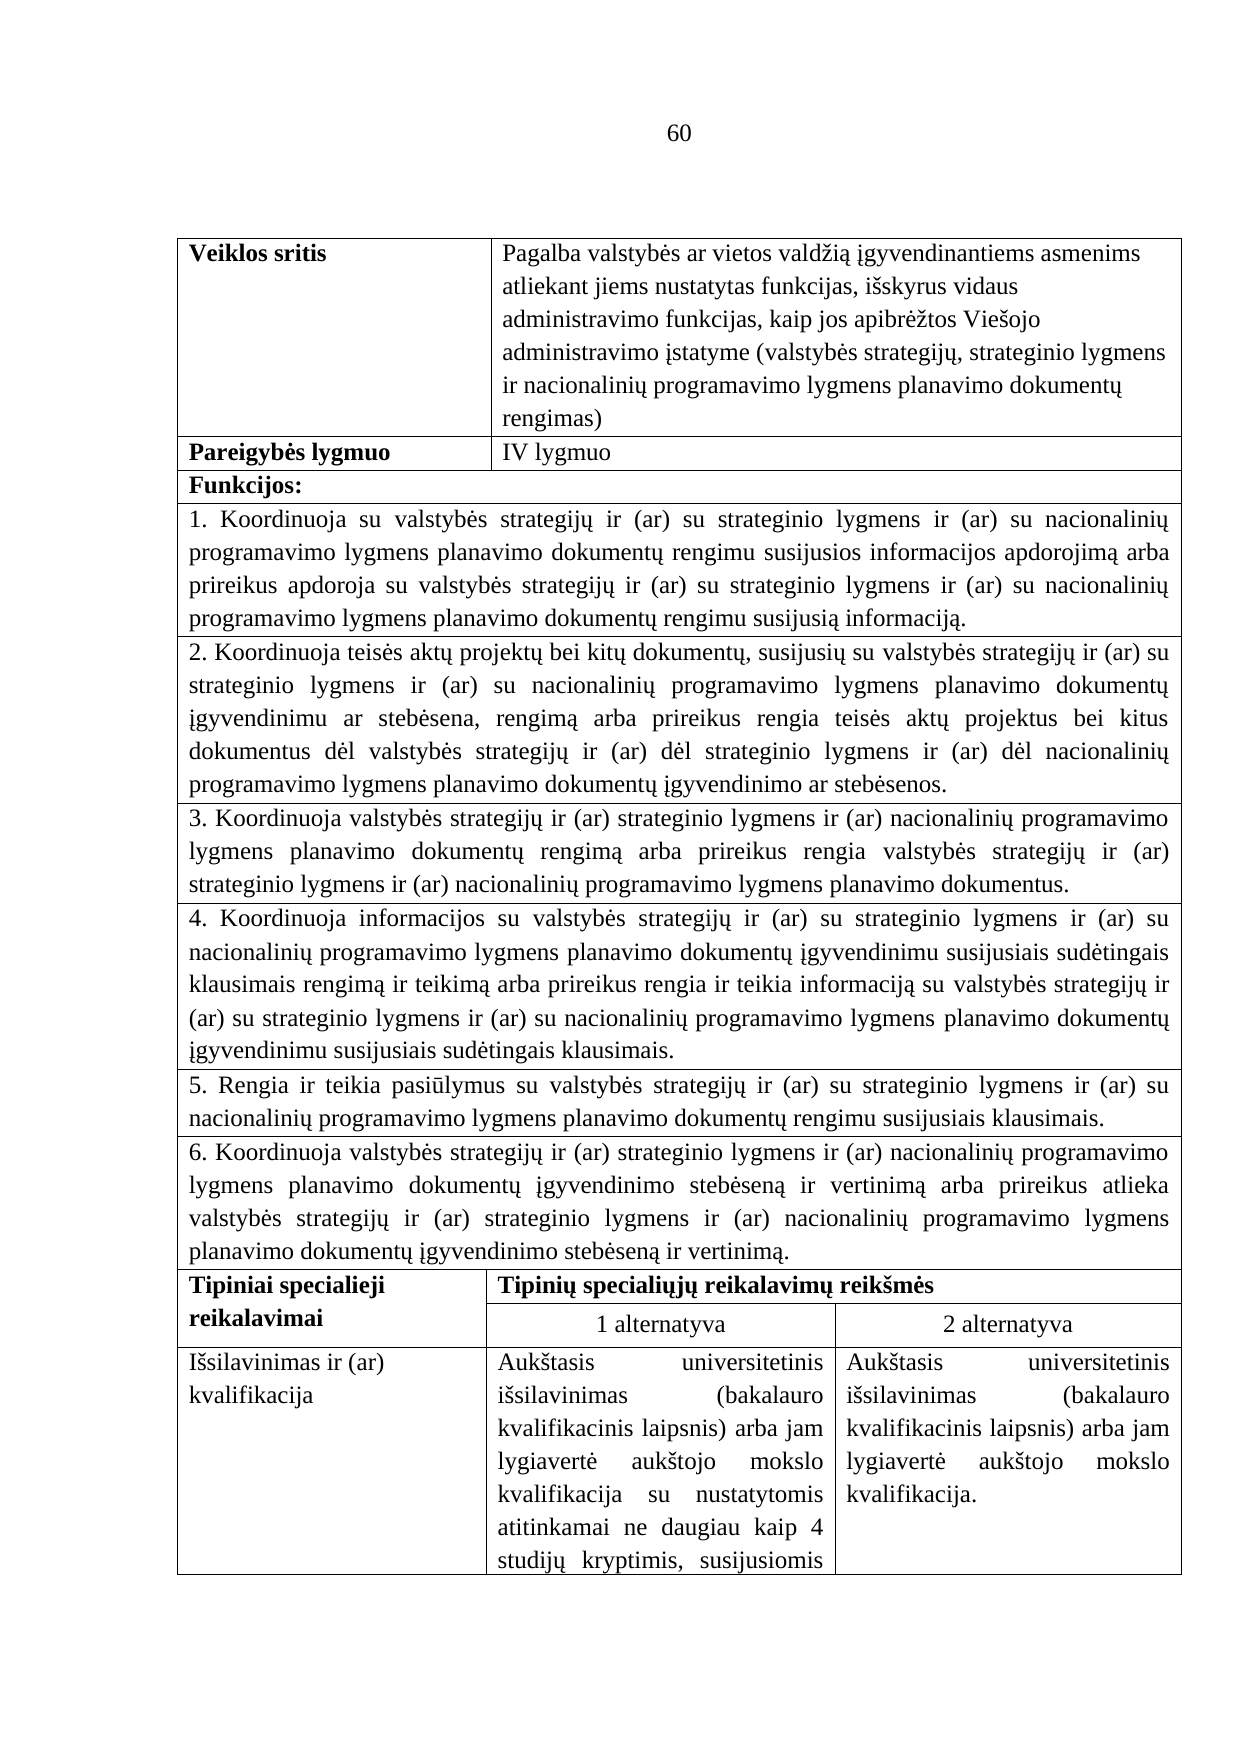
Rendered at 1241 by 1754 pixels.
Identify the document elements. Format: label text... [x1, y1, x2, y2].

table_cell 5. Rengia ir teikia pasiūlymus su valstybės strategijų ir (ar) su strateginio lygmens ir (ar) su nacionalinių programavimo lygmens planavimo dokumentų rengimu susijusiais klausimais. [178, 1070, 1181, 1136]
table_cell 1 alternatyva [487, 1304, 835, 1347]
table_cell 6. Koordinuoja valstybės strategijų ir (ar) strateginio lygmens ir (ar) nacionalinių programavimo lygmens planavimo dokumentų įgyvendinimo stebėseną ir vertinimą arba prireikus atlieka valstybės strategijų ir (ar) strateginio lygmens ir (ar) nacionalinių programavimo lygmens planavimo dokumentų įgyvendinimo stebėseną ir vertinimą. [178, 1137, 1181, 1269]
table_cell 2 alternatyva [836, 1304, 1181, 1347]
table_cell IV lygmuo [492, 437, 1181, 469]
table_header Pagalba valstybės ar vietos valdžią įgyvendinantiems asmenims atliekant jiems nustatytas funkcijas, išskyrus vidaus administravimo funkcijas, kaip jos apibrėžtos Viešojo administravimo įstatyme (valstybės strategijų, strateginio lygmens ir nacionalinių programavimo lygmens planavimo dokumentų rengimas) [492, 239, 1181, 436]
table_cell Pareigybės lygmuo [178, 437, 491, 469]
table_cell Funkcijos: [178, 471, 1181, 503]
table_cell 2. Koordinuoja teisės aktų projektų bei kitų dokumentų, susijusių su valstybės strategijų ir (ar) su strateginio lygmens ir (ar) su nacionalinių programavimo lygmens planavimo dokumentų įgyvendinimu ar stebėsena, rengimą arba prireikus rengia teisės aktų projektus bei kitus dokumentus dėl valstybės strategijų ir (ar) dėl strateginio lygmens ir (ar) dėl nacionalinių programavimo lygmens planavimo dokumentų įgyvendinimo ar stebėsenos. [178, 637, 1181, 802]
table_cell Tipinių specialiųjų reikalavimų reikšmės [487, 1270, 1181, 1303]
table_cell Išsilavinimas ir (ar) kvalifikacija [178, 1348, 486, 1574]
table_cell Aukštasis universitetinis išsilavinimas (bakalauro kvalifikacinis laipsnis) arba jam lygiavertė aukštojo mokslo kvalifikacija. [836, 1348, 1181, 1574]
table_header Veiklos sritis [178, 239, 491, 436]
table_cell Tipiniai specialieji reikalavimai [178, 1270, 486, 1347]
table_cell 4. Koordinuoja informacijos su valstybės strategijų ir (ar) su strateginio lygmens ir (ar) su nacionalinių programavimo lygmens planavimo dokumentų įgyvendinimu susijusiais sudėtingais klausimais rengimą ir teikimą arba prireikus rengia ir teikia informaciją su valstybės strategijų ir (ar) su strateginio lygmens ir (ar) su nacionalinių programavimo lygmens planavimo dokumentų įgyvendinimu susijusiais sudėtingais klausimais. [178, 904, 1181, 1069]
table_cell 3. Koordinuoja valstybės strategijų ir (ar) strateginio lygmens ir (ar) nacionalinių programavimo lygmens planavimo dokumentų rengimą arba prireikus rengia valstybės strategijų ir (ar) strateginio lygmens ir (ar) nacionalinių programavimo lygmens planavimo dokumentus. [178, 804, 1181, 902]
table_cell 1. Koordinuoja su valstybės strategijų ir (ar) su strateginio lygmens ir (ar) su nacionalinių programavimo lygmens planavimo dokumentų rengimu susijusios informacijos apdorojimą arba prireikus apdoroja su valstybės strategijų ir (ar) su strateginio lygmens ir (ar) su nacionalinių programavimo lygmens planavimo dokumentų rengimu susijusią informaciją. [178, 504, 1181, 636]
table_cell Aukštasis universitetinis išsilavinimas (bakalauro kvalifikacinis laipsnis) arba jam lygiavertė aukštojo mokslo kvalifikacija su nustatytomis atitinkamai ne daugiau kaip 4 studijų kryptimis, susijusiomis [487, 1348, 835, 1574]
